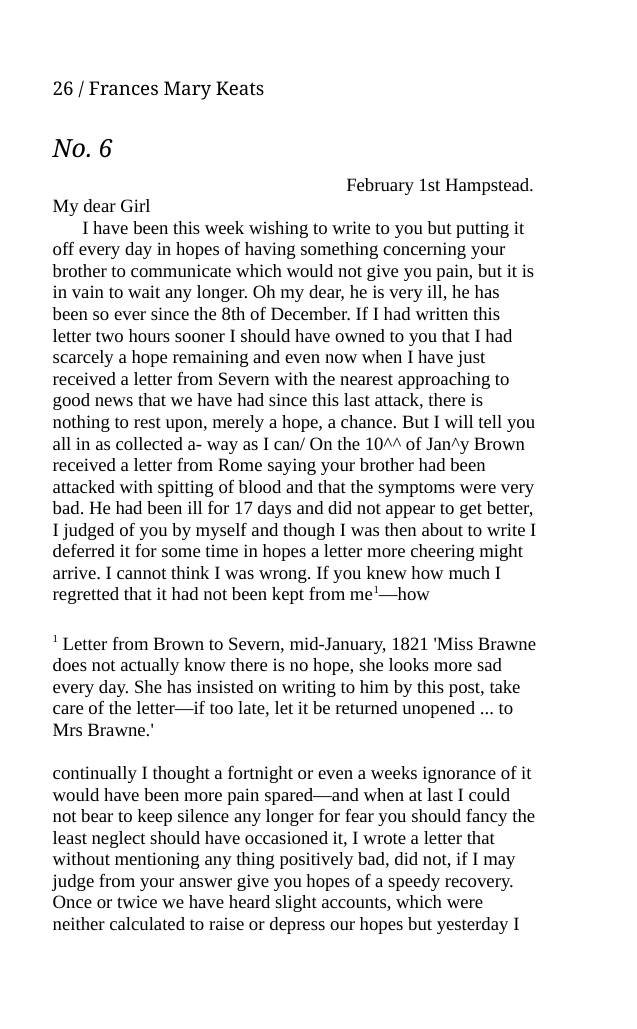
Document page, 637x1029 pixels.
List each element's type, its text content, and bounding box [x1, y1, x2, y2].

text My dear Girl [52, 195, 538, 217]
text continually I thought a fortnight or even a weeks ignorance of it would have been more pain spared—and when at last I could not bear to keep silence any longer for fear you should fancy the least neglect should have occasioned it, I wrote a letter that without mentioning any thing positively bad, did not, if I may judge from your answer give you hopes of a speedy recovery. Once or twice we have heard slight accounts, which were neither calculated to raise or depress our hopes but yesterday I [52, 762, 538, 934]
subtitle No. 6 [52, 131, 538, 165]
text I have been this week wishing to write to you but putting it off every day in hopes of having something concerning your brother to communicate which would not give you pain, but it is in vain to wait any longer. Oh my dear, he is very ill, he has been so ever since the 8th of December. If I had written this letter two hours sooner I should have owned to you that I had scarcely a hope remaining and even now when I have just received a letter from Severn with the nearest approaching to good news that we have had since this last attack, there is nothing to rest upon, merely a hope, a chance. But I will tell you all in as collected a- way as I can/ On the 10^^ of Jan^y Brown received a letter from Rome saying your brother had been attacked with spitting of blood and that the symptoms were very bad. He had been ill for 17 days and did not appear to get better, I judged of you by myself and though I was then about to write I deferred it for some time in hopes a letter more cheering might arrive. I cannot think I was wrong. If you knew how much I regretted that it had not been kept from me1—how [52, 217, 538, 605]
text February 1st Hampstead. [52, 174, 538, 195]
text 1 Letter from Brown to Severn, mid-January, 1821 'Miss Brawne does not actually know there is no hope, she looks more sad every day. She has insisted on writing to him by this post, take care of the letter—if too late, let it be returned unopened ... to Mrs Brawne.' [52, 632, 538, 740]
